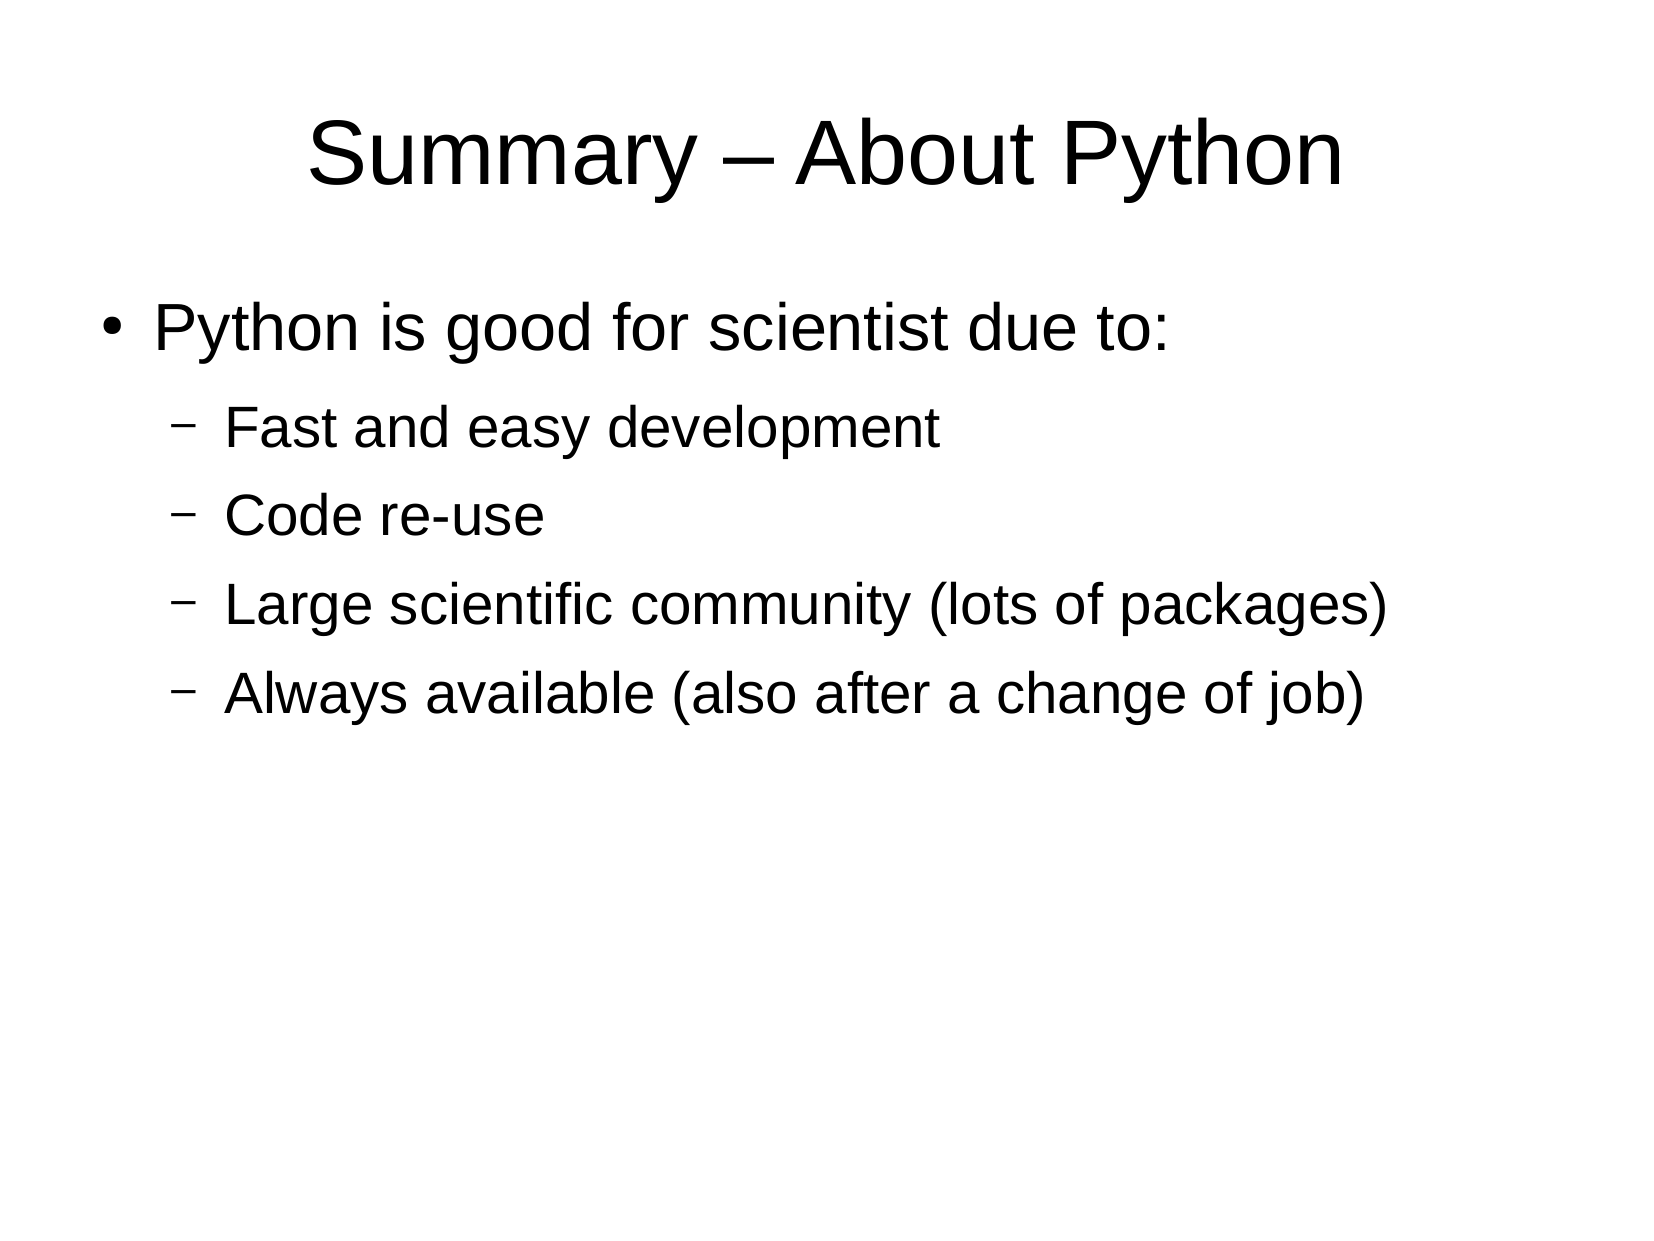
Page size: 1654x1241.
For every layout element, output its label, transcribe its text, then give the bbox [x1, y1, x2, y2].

list Python is good for scientist due to: Fast and easy development Code re-use Large scientific community (lots of packages) Always available (also after a change of job) [82, 290, 1571, 1168]
title Summary – About Python [82, 49, 1571, 257]
